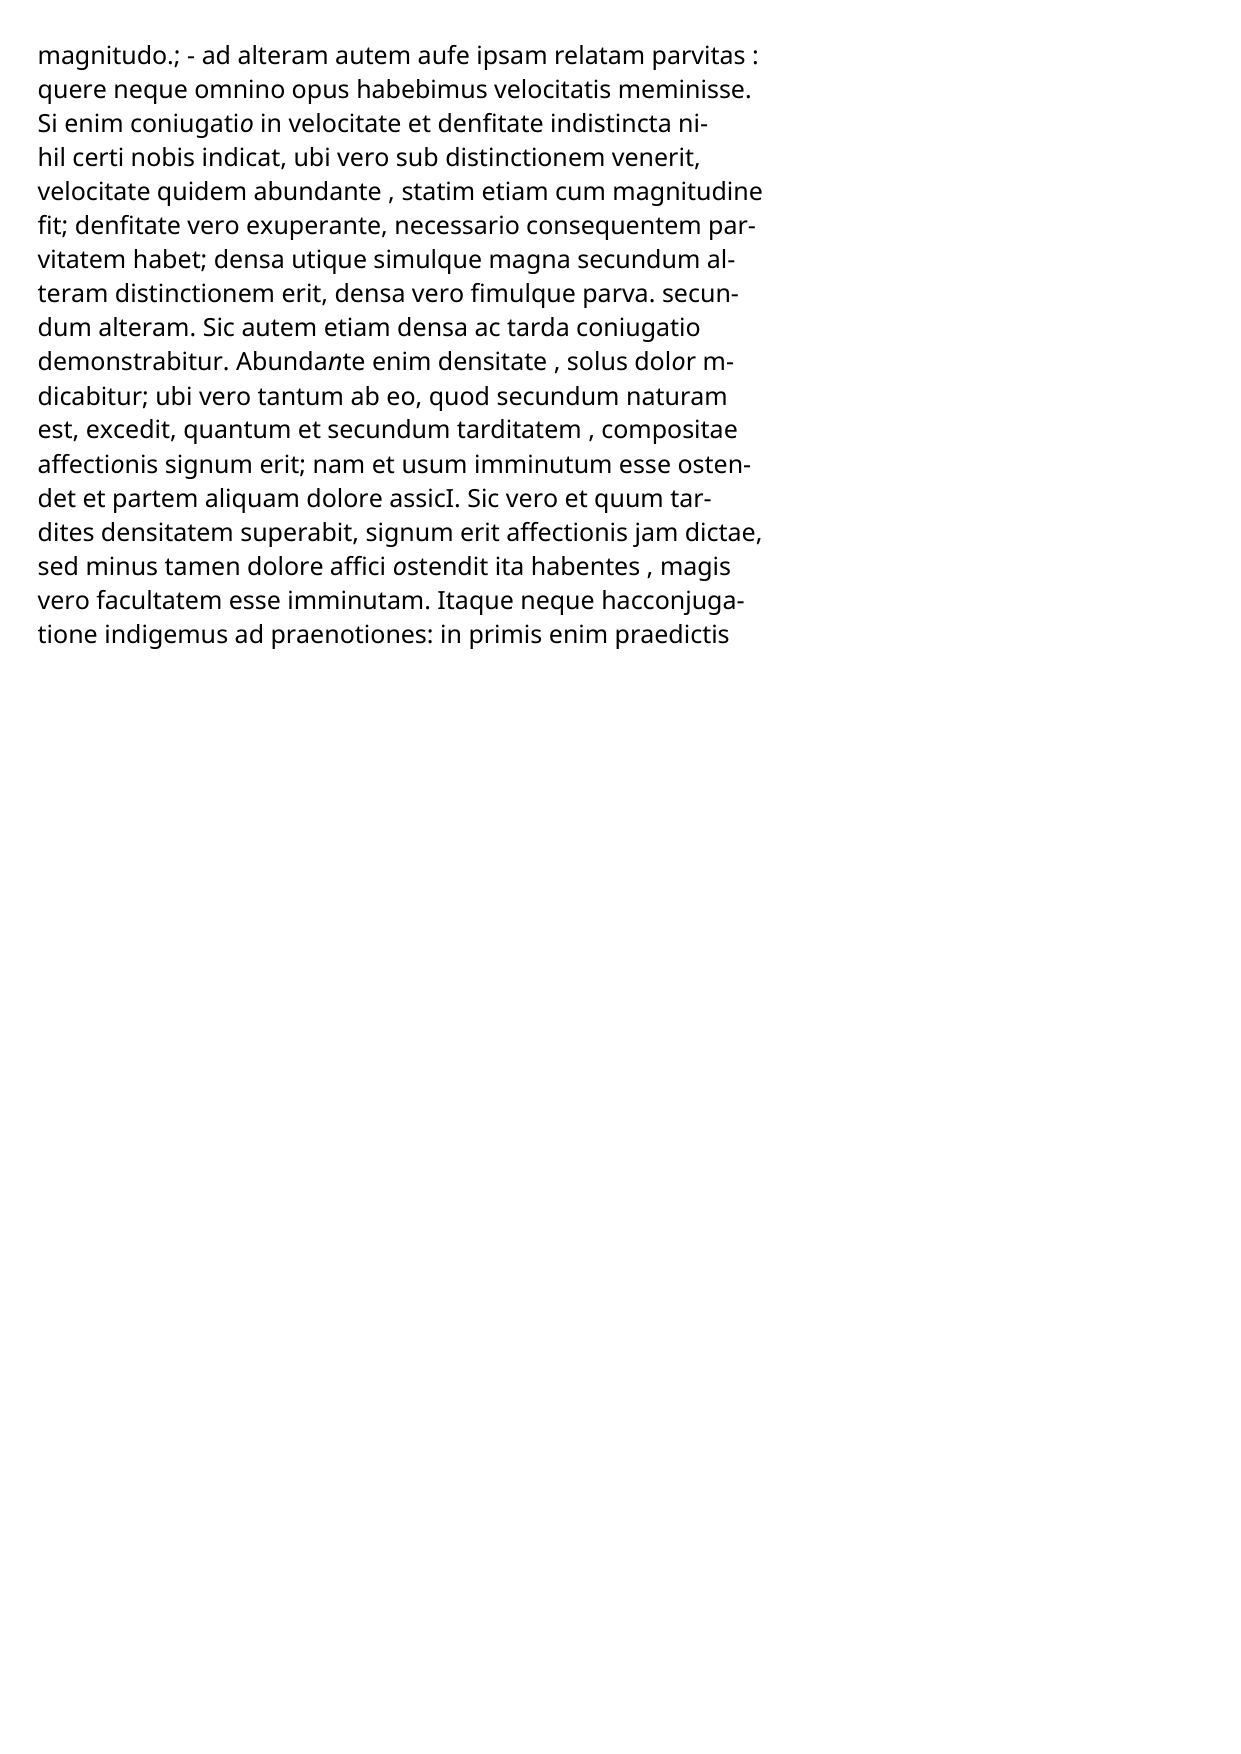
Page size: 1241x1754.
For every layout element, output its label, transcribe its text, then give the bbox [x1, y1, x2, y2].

text magnitudo.; - ad alteram autem aufe ipsam relatam parvitas : quere neque omnino opus habebimus velocitatis meminisse. Si enim coniugatio in velocitate et denfitate indistincta ni- hil certi nobis indicat, ubi vero sub distinctionem venerit, velocitate quidem abundante , statim etiam cum magnitudine fit; denfitate vero exuperante, necessario consequentem par- vitatem habet; densa utique simulque magna secundum al- teram distinctionem erit, densa vero fimulque parva. secun- dum alteram. Sic autem etiam densa ac tarda coniugatio demonstrabitur. Abundante enim densitate , solus dolor m- dicabitur; ubi vero tantum ab eo, quod secundum naturam est, excedit, quantum et secundum tarditatem , compositae affectionis signum erit; nam et usum imminutum esse osten- det et partem aliquam dolore assicI. Sic vero et quum tar- dites densitatem superabit, signum erit affectionis jam dictae, sed minus tamen dolore affici ostendit ita habentes , magis vero facultatem esse imminutam. Itaque neque hacconjuga- tione indigemus ad praenotiones: in primis enim praedictis [37, 37, 1203, 651]
